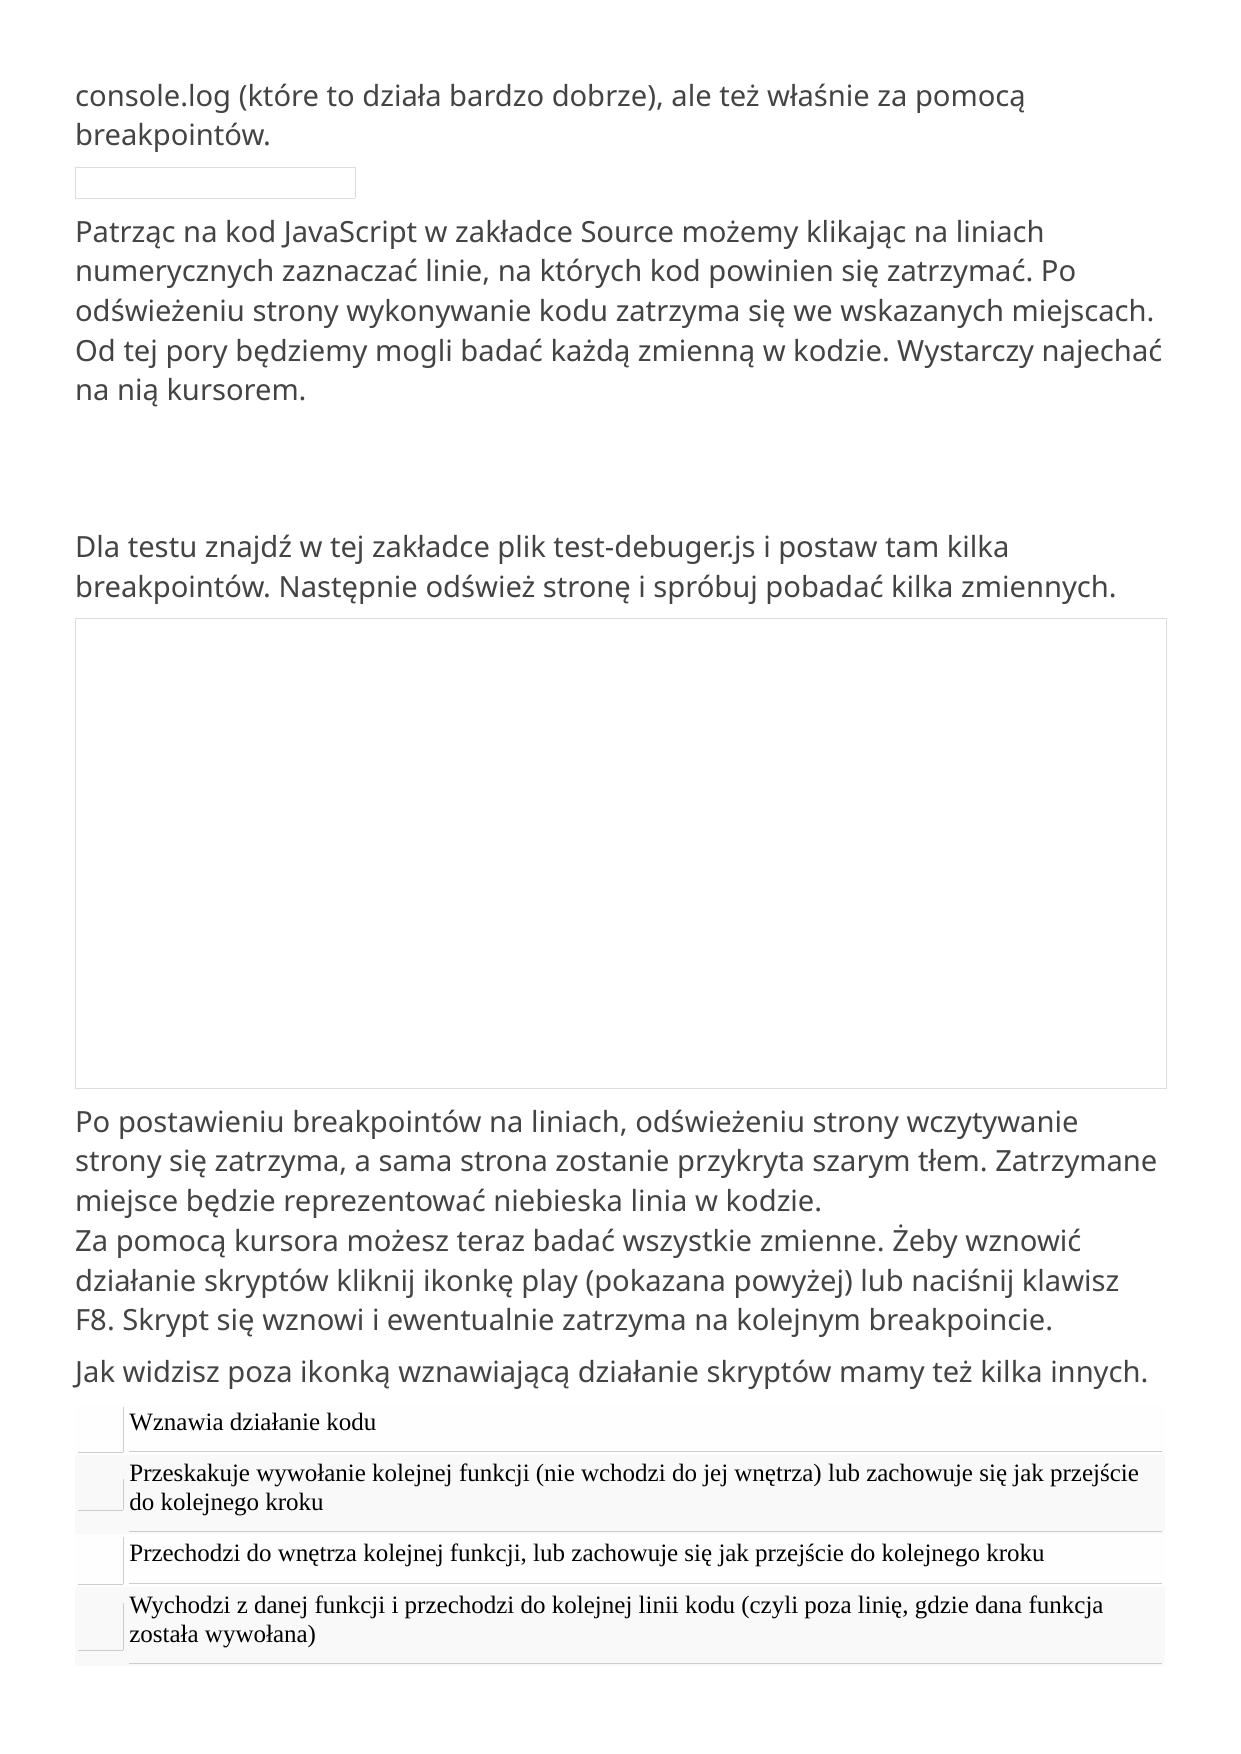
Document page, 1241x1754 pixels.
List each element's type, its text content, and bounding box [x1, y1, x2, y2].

text console.log (które to działa bardzo dobrze), ale też właśnie za pomocą breakpointów. [75, 75, 1165, 154]
table_cell [75, 1587, 126, 1666]
text Jak widzisz poza ikonką wznawiającą działanie skryptów mamy też kilka innych. [75, 1352, 1165, 1391]
text Po postawieniu breakpointów na liniach, odświeżeniu strony wczytywanie strony się zatrzyma, a sama strona zostanie przykryta szarym tłem. Zatrzymane miejsce będzie reprezentować niebieska linia w kodzie. Za pomocą kursora możesz teraz badać wszystkie zmienne. Żeby wznowić działanie skryptów kliknij ikonkę play (pokazana powyżej) lub naciśnij klawisz F8. Skrypt się wznowi i ewentualnie zatrzyma na kolejnym breakpoincie. [75, 1101, 1165, 1339]
text Patrząc na kod JavaScript w zakładce Source możemy klikając na liniach numerycznych zaznaczać linie, na których kod powinien się zatrzymać. Po odświeżeniu strony wykonywanie kodu zatrzyma się we wskazanych miejscach. Od tej pory będziemy mogli badać każdą zmienną w kodzie. Wystarczy najechać na nią kursorem. [75, 211, 1165, 409]
table_cell [75, 1534, 126, 1587]
table_cell Przechodzi do wnętrza kolejnej funkcji, lub zachowuje się jak przejście do kolejnego kroku [126, 1534, 1165, 1587]
table_cell Wychodzi z danej funkcji i przechodzi do kolejnej linii kodu (czyli poza linię, gdzie dana funkcja została wywołana) [126, 1587, 1165, 1666]
table_header Wznawia działanie kodu [126, 1404, 1165, 1455]
table_cell [75, 1455, 126, 1534]
table_header [75, 1404, 126, 1455]
text Dla testu znajdź w tej zakładce plik test-debuger.js i postaw tam kilka breakpointów. Następnie odśwież stronę i spróbuj pobadać kilka zmiennych. [75, 526, 1165, 606]
table_cell Przeskakuje wywołanie kolejnej funkcji (nie wchodzi do jej wnętrza) lub zachowuje się jak przejście do kolejnego kroku [126, 1455, 1165, 1534]
